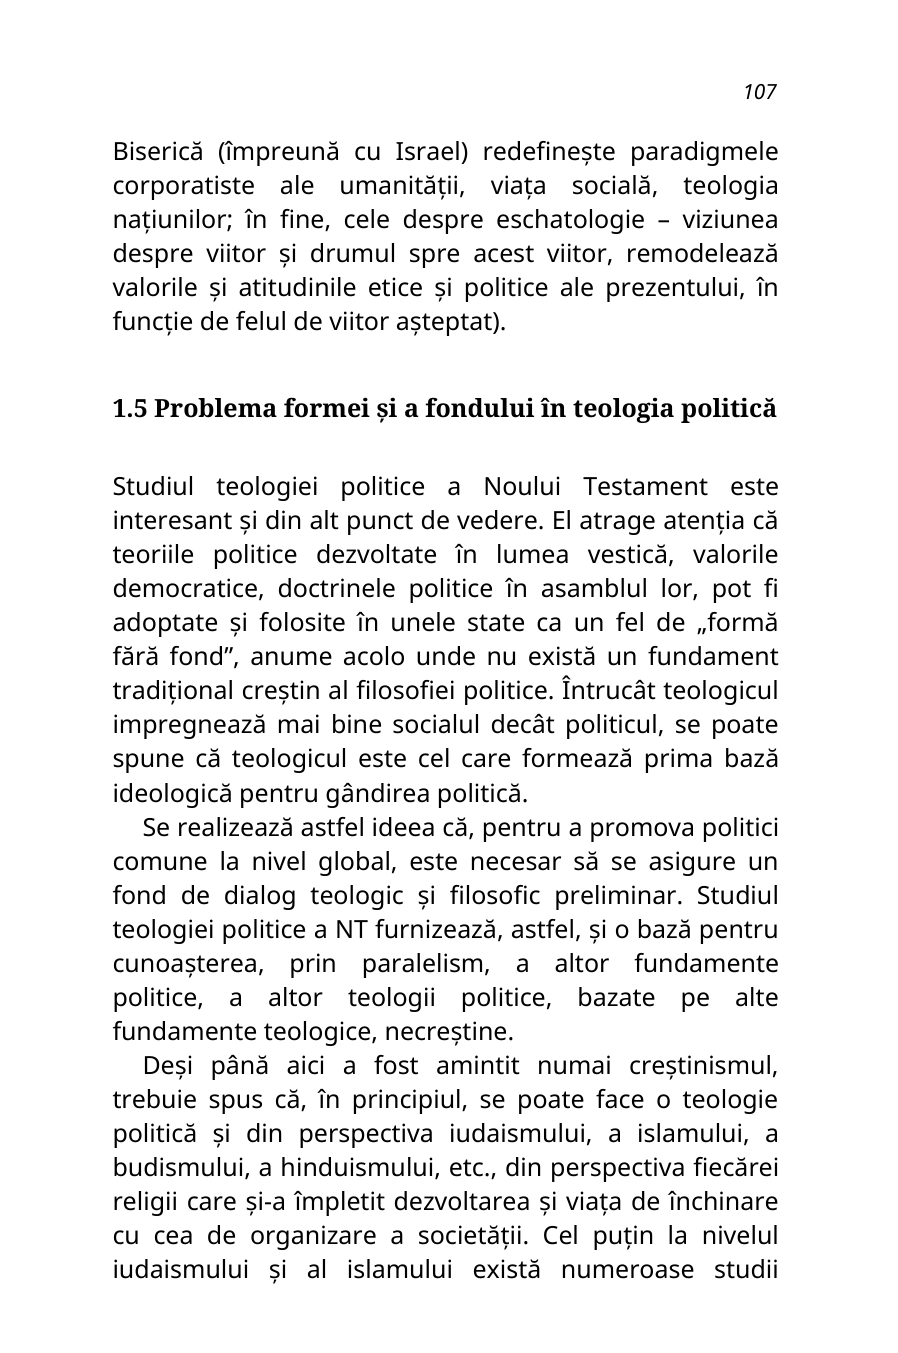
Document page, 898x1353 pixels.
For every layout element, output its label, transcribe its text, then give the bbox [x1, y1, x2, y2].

text Studiul teologiei politice a Noului Testament este interesant şi din alt punct de vedere. El atrage atenţia că teoriile politice dezvoltate în lumea vestică, valorile democratice, doctrinele politice în asamblul lor, pot fi adoptate şi folosite în unele state ca un fel de „formă fără fond”, anume acolo unde nu există un fundament tradiţional creştin al filosofiei politice. Întrucât teologicul impregnează mai bine socialul decât politicul, se poate spune că teologicul este cel care formează prima bază ideologică pentru gândirea politică. [112, 469, 779, 809]
subtitle 1.5 Problema formei şi a fondului în teologia politică [112, 397, 779, 422]
text Biserică (împreună cu Israel) redefineşte paradigmele corporatiste ale umanităţii, viaţa socială, teologia naţiunilor; în fine, cele despre eschatologie – viziunea despre viitor şi drumul spre acest viitor, remodelează valorile şi atitudinile etice şi politice ale prezentului, în funcţie de felul de viitor aşteptat). [112, 134, 779, 338]
text Deşi până aici a fost amintit numai creştinismul, trebuie spus că, în principiul, se poate face o teologie politică şi din perspectiva iudaismului, a islamului, a budismului, a hinduismului, etc., din perspectiva fiecărei religii care şi-a împletit dezvoltarea şi viaţa de închinare cu cea de organizare a societăţii. Cel puţin la nivelul iudaismului şi al islamului există numeroase studii [112, 1048, 779, 1286]
text Se realizează astfel ideea că, pentru a promova politici comune la nivel global, este necesar să se asigure un fond de dialog teologic şi filosofic preliminar. Studiul teologiei politice a NT furnizează, astfel, şi o bază pentru cunoaşterea, prin paralelism, a altor fundamente politice, a altor teologii politice, bazate pe alte fundamente teologice, necreştine. [112, 809, 779, 1048]
